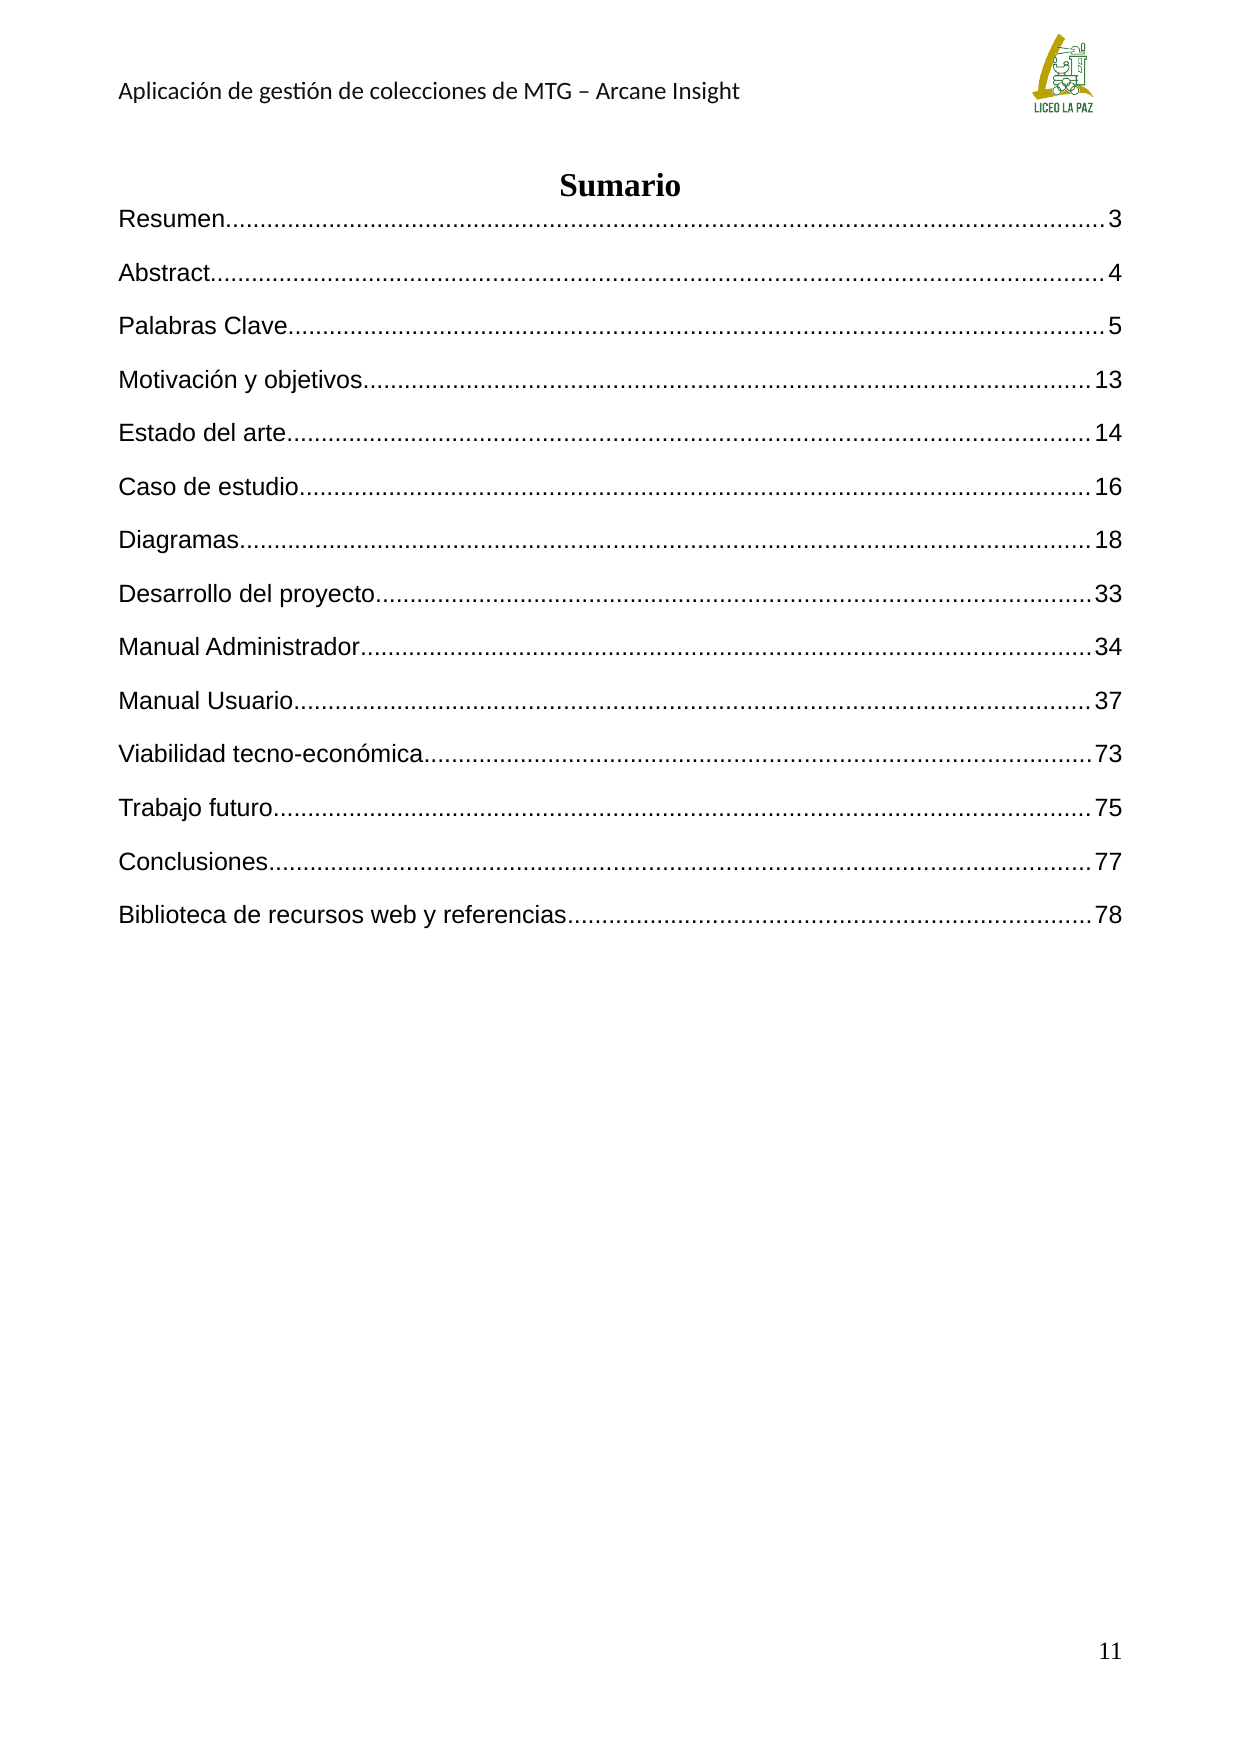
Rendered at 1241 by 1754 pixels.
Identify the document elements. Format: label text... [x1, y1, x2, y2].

text Caso de estudio 16 [118, 472, 1122, 501]
picture [1025, 26, 1100, 121]
text Desarrollo del proyecto 33 [118, 579, 1122, 608]
text Palabras Clave 5 [118, 311, 1122, 340]
text Manual Usuario 37 [118, 686, 1122, 715]
subtitle Sumario [118, 166, 1122, 204]
text Biblioteca de recursos web y referencias 78 [118, 900, 1122, 929]
text Viabilidad tecno-económica 73 [118, 739, 1122, 768]
text Manual Administrador 34 [118, 632, 1122, 661]
text Abstract 4 [118, 258, 1122, 286]
text Conclusiones 77 [118, 847, 1122, 875]
text Resumen 3 [118, 204, 1122, 233]
text Diagramas 18 [118, 525, 1122, 554]
text Motivación y objetivos 13 [118, 365, 1122, 393]
text Estado del arte 14 [118, 418, 1122, 447]
text Trabajo futuro 75 [118, 793, 1122, 822]
